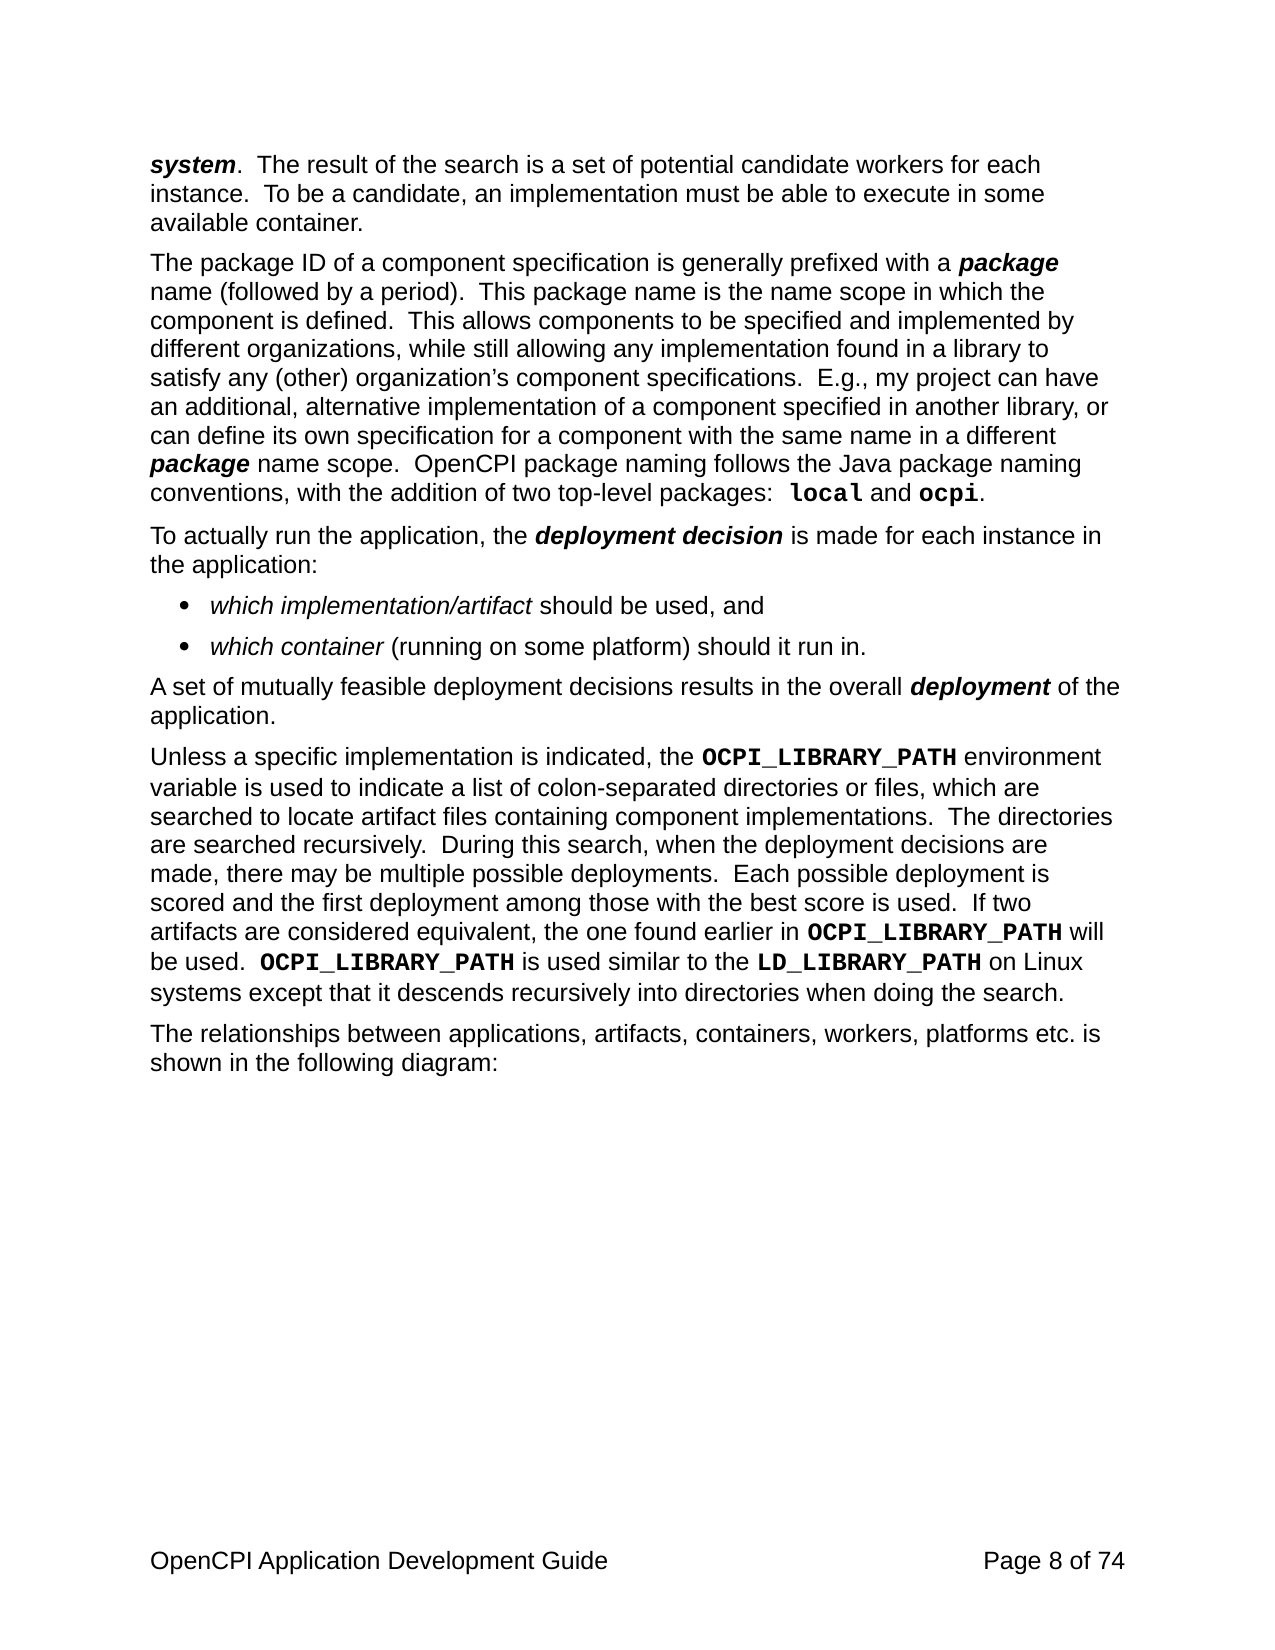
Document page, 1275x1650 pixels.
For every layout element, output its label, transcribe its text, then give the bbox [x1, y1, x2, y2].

text The package ID of a component specification is generally prefixed with a package name (followed by a period). This package name is the name scope in which the component is defined. This allows components to be specified and implemented by different organizations, while still allowing any implementation found in a library to satisfy any (other) organization’s component specifications. E.g., my project can have an additional, alternative implementation of a component specified in another library, or can define its own specification for a component with the same name in a different package name scope. OpenCPI package naming follows the Java package naming conventions, with the addition of two top-level packages: local and ocpi. [150, 248, 1125, 509]
text The relationships between applications, artifacts, containers, workers, platforms etc. is shown in the following diagram: [150, 1019, 1125, 1077]
list which implementation/artifact should be used, and [180, 591, 1125, 619]
text To actually run the application, the deployment decision is made for each instance in the application: [150, 521, 1125, 579]
list which container (running on some platform) should it run in. [180, 631, 1125, 660]
text Unless a specific implementation is indicated, the OCPI_LIBRARY_PATH environment variable is used to indicate a list of colon-separated directories or files, which are searched to locate artifact files containing component implementations. The directories are searched recursively. During this search, when the deployment decisions are made, there may be multiple possible deployments. Each possible deployment is scored and the first deployment among those with the best score is used. If two artifacts are considered equivalent, the one found earlier in OCPI_LIBRARY_PATH will be used. OCPI_LIBRARY_PATH is used similar to the LD_LIBRARY_PATH on Linux systems except that it descends recursively into directories when doing the search. [150, 742, 1125, 1007]
text system. The result of the search is a set of potential candidate workers for each instance. To be a candidate, an implementation must be able to execute in some available container. [150, 150, 1125, 236]
text A set of mutually feasible deployment decisions results in the overall deployment of the application. [150, 672, 1125, 730]
